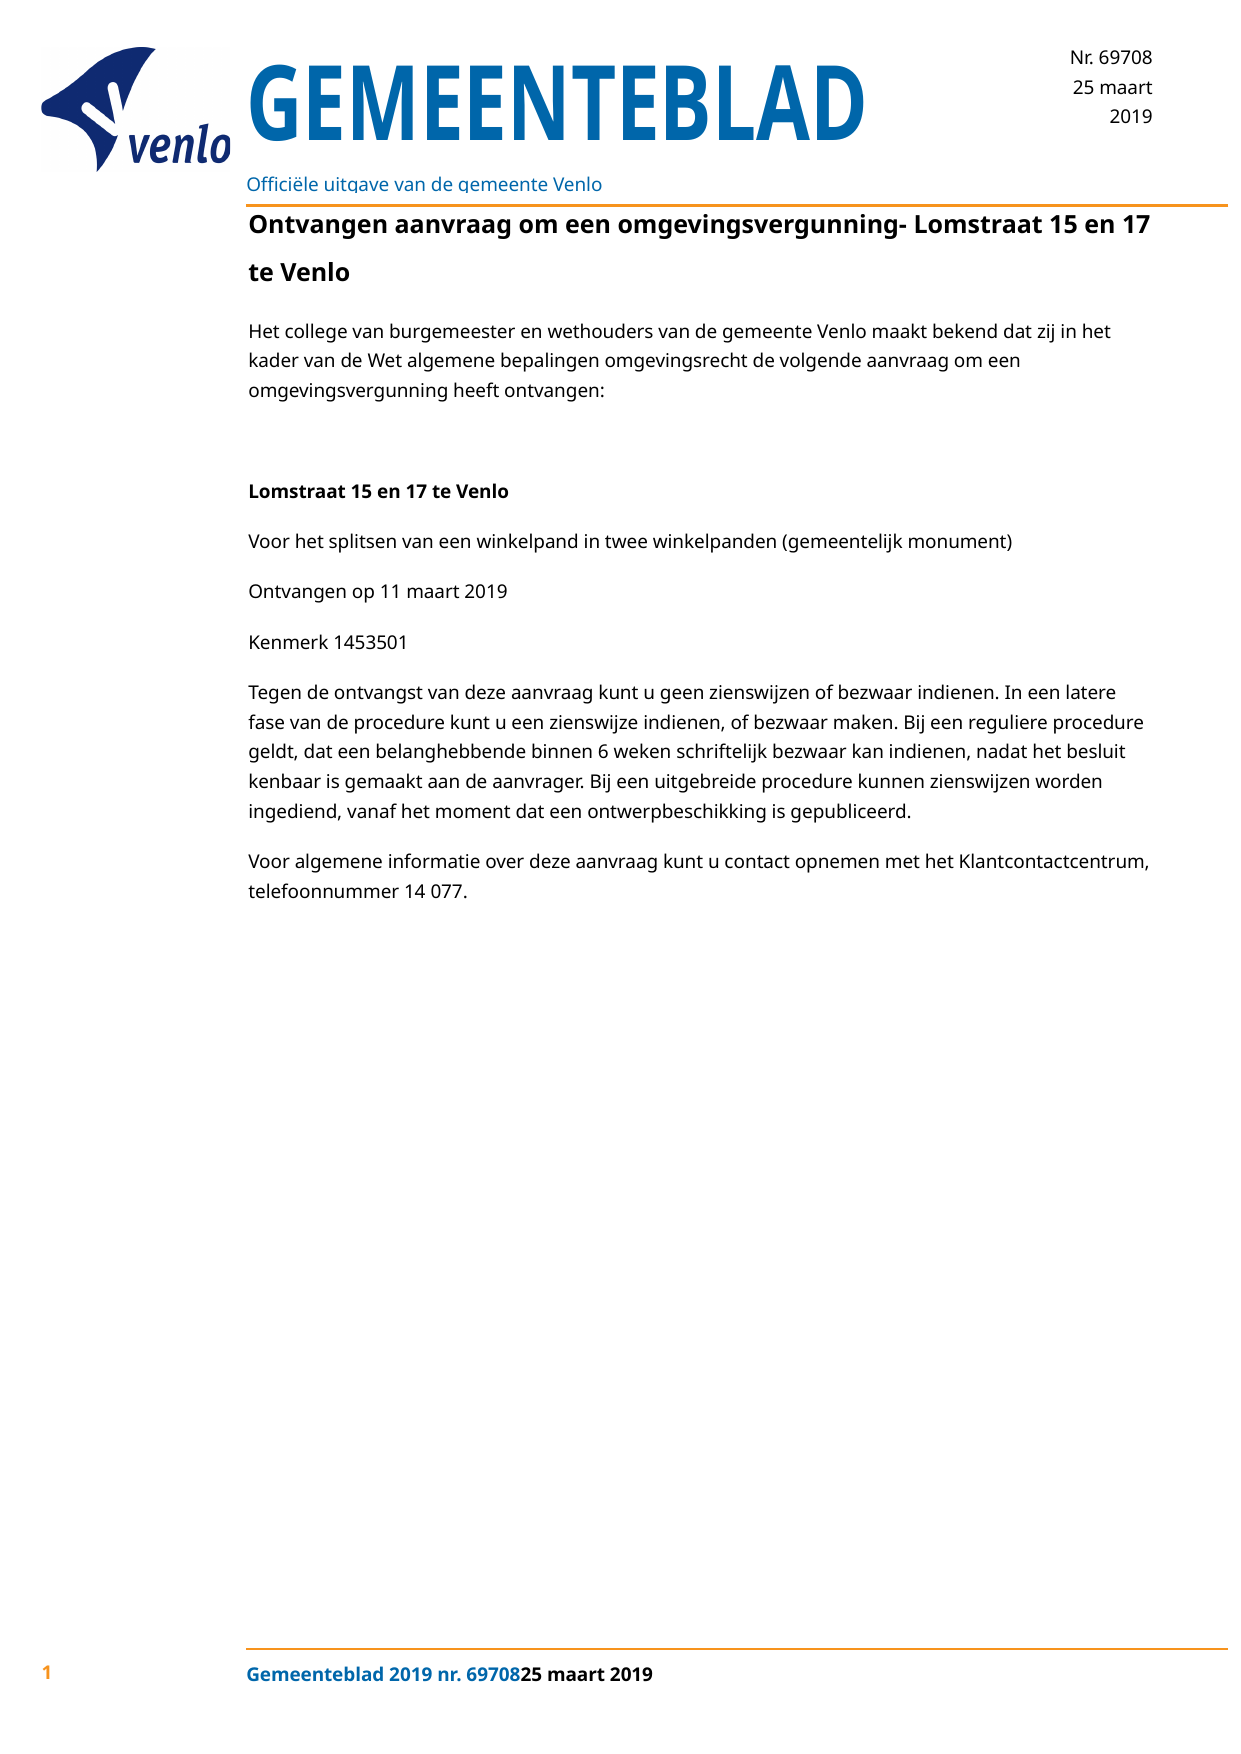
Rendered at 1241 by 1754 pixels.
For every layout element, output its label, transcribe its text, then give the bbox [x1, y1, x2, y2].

text Voor het splitsen van een winkelpand in twee winkelpanden (gemeentelijk monument) [248, 528, 1152, 554]
text Voor algemene informatie over deze aanvraag kunt u contact opnemen met het Klantcontactcentrum, telefoonnummer 14 077. [248, 848, 1152, 904]
text Tegen de ontvangst van deze aanvraag kunt u geen zienswijzen of bezwaar indienen. In een latere fase van de procedure kunt u een zienswijze indienen, of bezwaar maken. Bij een reguliere procedure geldt, dat een belanghebbende binnen 6 weken schriftelijk bezwaar kan indienen, nadat het besluit kenbaar is gemaakt aan de aanvrager. Bij een uitgebreide procedure kunnen zienswijzen worden ingediend, vanaf het moment dat een ontwerpbeschikking is gepubliceerd. [248, 679, 1152, 824]
picture [41, 47, 231, 172]
text Ontvangen op 11 maart 2019 [248, 579, 1152, 604]
text Het college van burgemeester en wethouders van de gemeente Venlo maakt bekend dat zij in het kader van de Wet algemene bepalingen omgevingsrecht de volgende aanvraag om een omgevingsvergunning heeft ontvangen: [248, 318, 1152, 403]
text Ontvangen aanvraag om een omgevingsvergunning- Lomstraat 15 en 17 te Venlo [248, 207, 1152, 288]
text Lomstraat 15 en 17 te Venlo [248, 478, 1152, 504]
text Kenmerk 1453501 [248, 629, 1152, 655]
